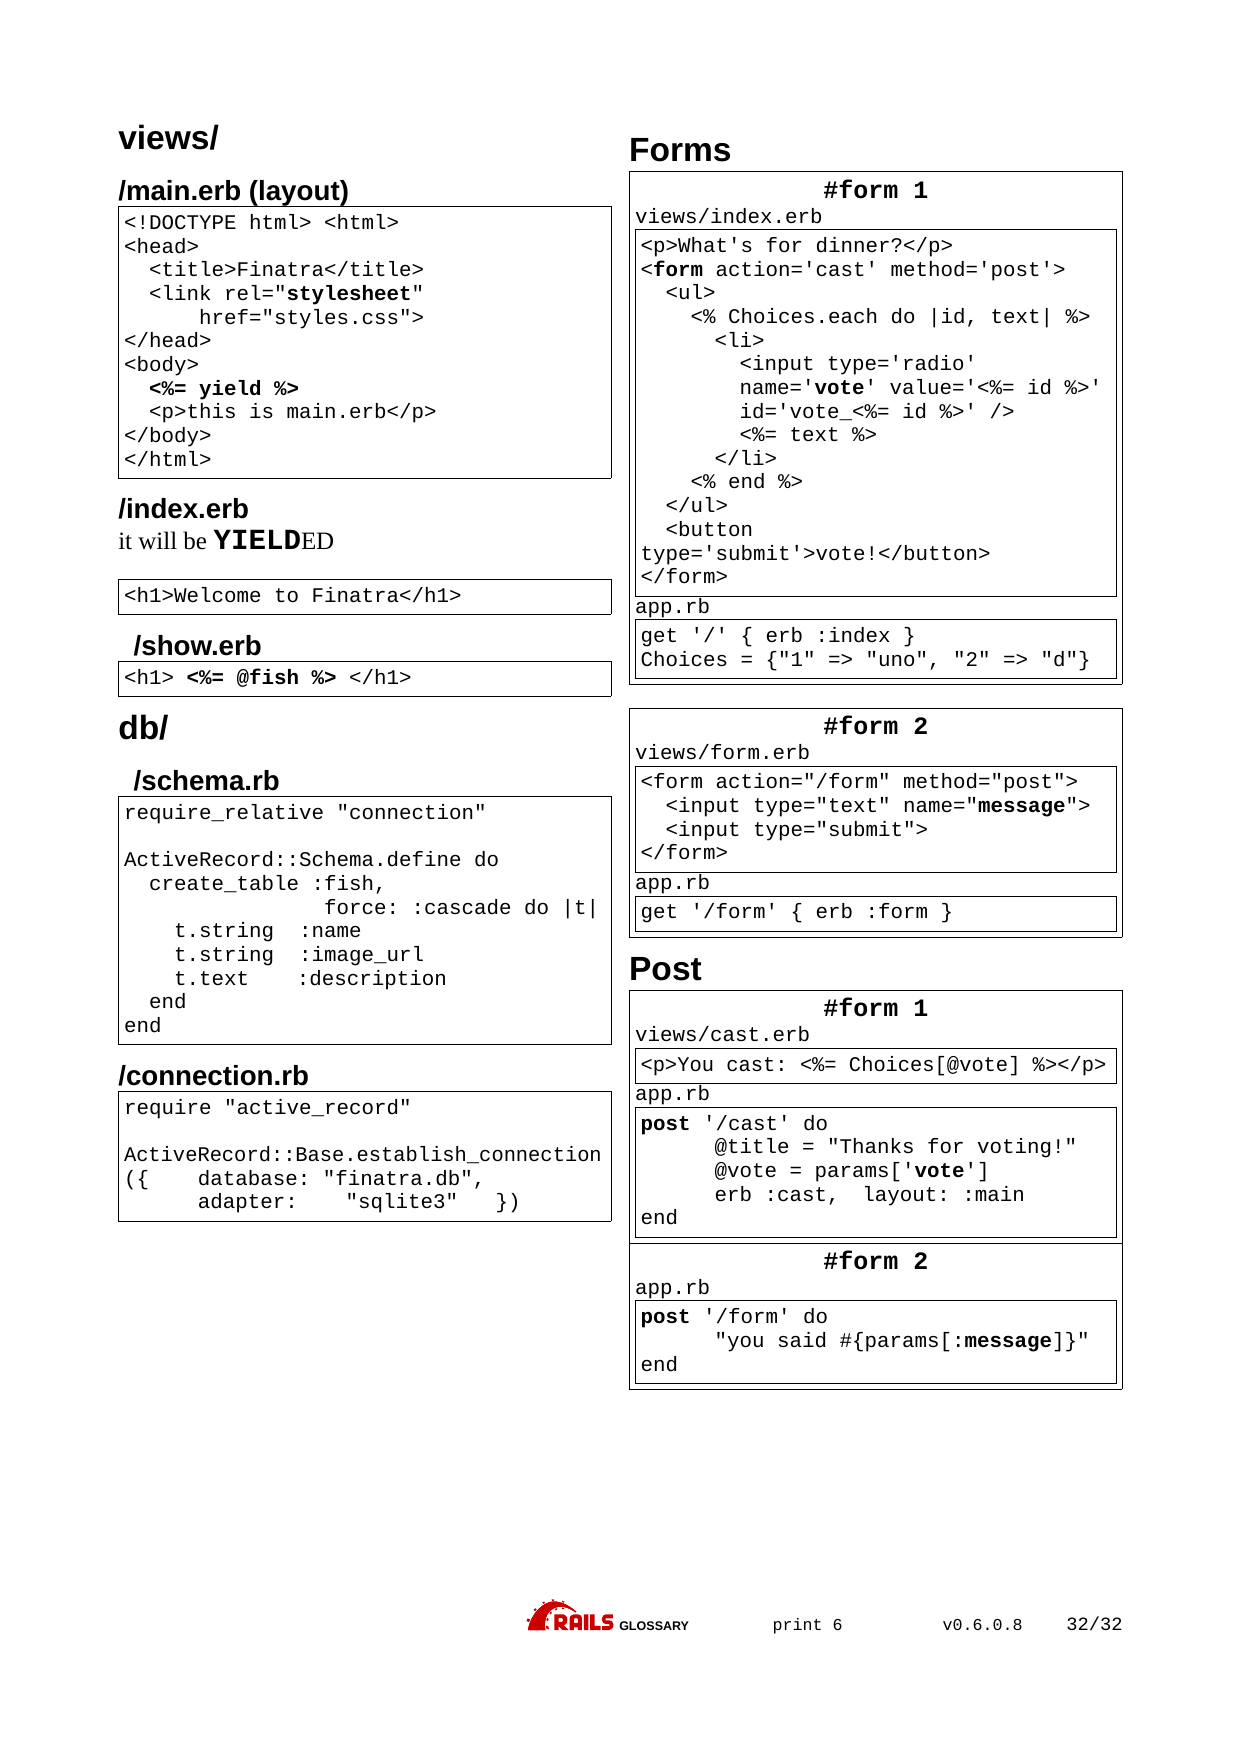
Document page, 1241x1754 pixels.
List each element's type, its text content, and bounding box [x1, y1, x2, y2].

table_header <form action="/form" method="post"> <input type="text" name="message"> <input type="submit"> </form> [636, 767, 1116, 872]
text it will be YIELDED [118, 525, 611, 558]
table_header <h1> <%= @fish %> </h1> [119, 662, 611, 696]
table_header <!DOCTYPE html> <html> <head> <title>Finatra</title> <link rel="stylesheet" href="styles.css"> </head> <body> <%= yield %> <p>this is main.erb</p> </body> </html> [119, 207, 611, 478]
subtitle /show.erb [118, 629, 611, 661]
subtitle /main.erb (layout) [118, 174, 611, 206]
subtitle /schema.rb [118, 764, 611, 796]
table_header #form 1 views/cast.erb app.rb [630, 991, 1122, 1243]
table_header #form 2 views/form.erb app.rb [630, 709, 1122, 937]
subtitle /index.erb [118, 493, 611, 525]
table_header get '/form' { erb :form } [636, 897, 1116, 931]
table_header post '/cast' do @title = "Thanks for voting!" @vote = params['vote'] erb :cast, layout: :main end [636, 1108, 1116, 1237]
table_header #form 1 views/index.erb app.rb [630, 172, 1122, 684]
table_cell #form 2 app.rb [630, 1244, 1122, 1389]
table_header <p>What's for dinner?</p> <form action='cast' method='post'> <ul> <% Choices.each do |id, text| %> <li> <input type='radio' name='vote' value='<%= id %>' id='vote_<%= id %>' /> <%= text %> </li> <% end %> </ul> <button type='submit'>vote!</button> </form> [636, 230, 1116, 596]
table_header <p>You cast: <%= Choices[@vote] %></p> [636, 1049, 1116, 1083]
subtitle Forms [629, 130, 1122, 168]
table_header require_relative "connection" ActiveRecord::Schema.define do create_table :fish, force: :cascade do |t| t.string :name t.string :image_url t.text :description end end [119, 797, 611, 1044]
subtitle /connection.rb [118, 1059, 611, 1091]
subtitle Post [629, 948, 1122, 987]
table_header <h1>Welcome to Finatra</h1> [119, 580, 611, 614]
subtitle db/ [118, 708, 611, 747]
table_header post '/form' do "you said #{params[:message]}" end [636, 1301, 1116, 1383]
table_header require "active_record" ActiveRecord::Base.establish_connection({ database: "finatra.db", adapter: "sqlite3" }) [119, 1092, 611, 1221]
table_header get '/' { erb :index } Choices = {"1" => "uno", "2" => "d"} [636, 620, 1116, 678]
subtitle views/ [118, 118, 611, 157]
